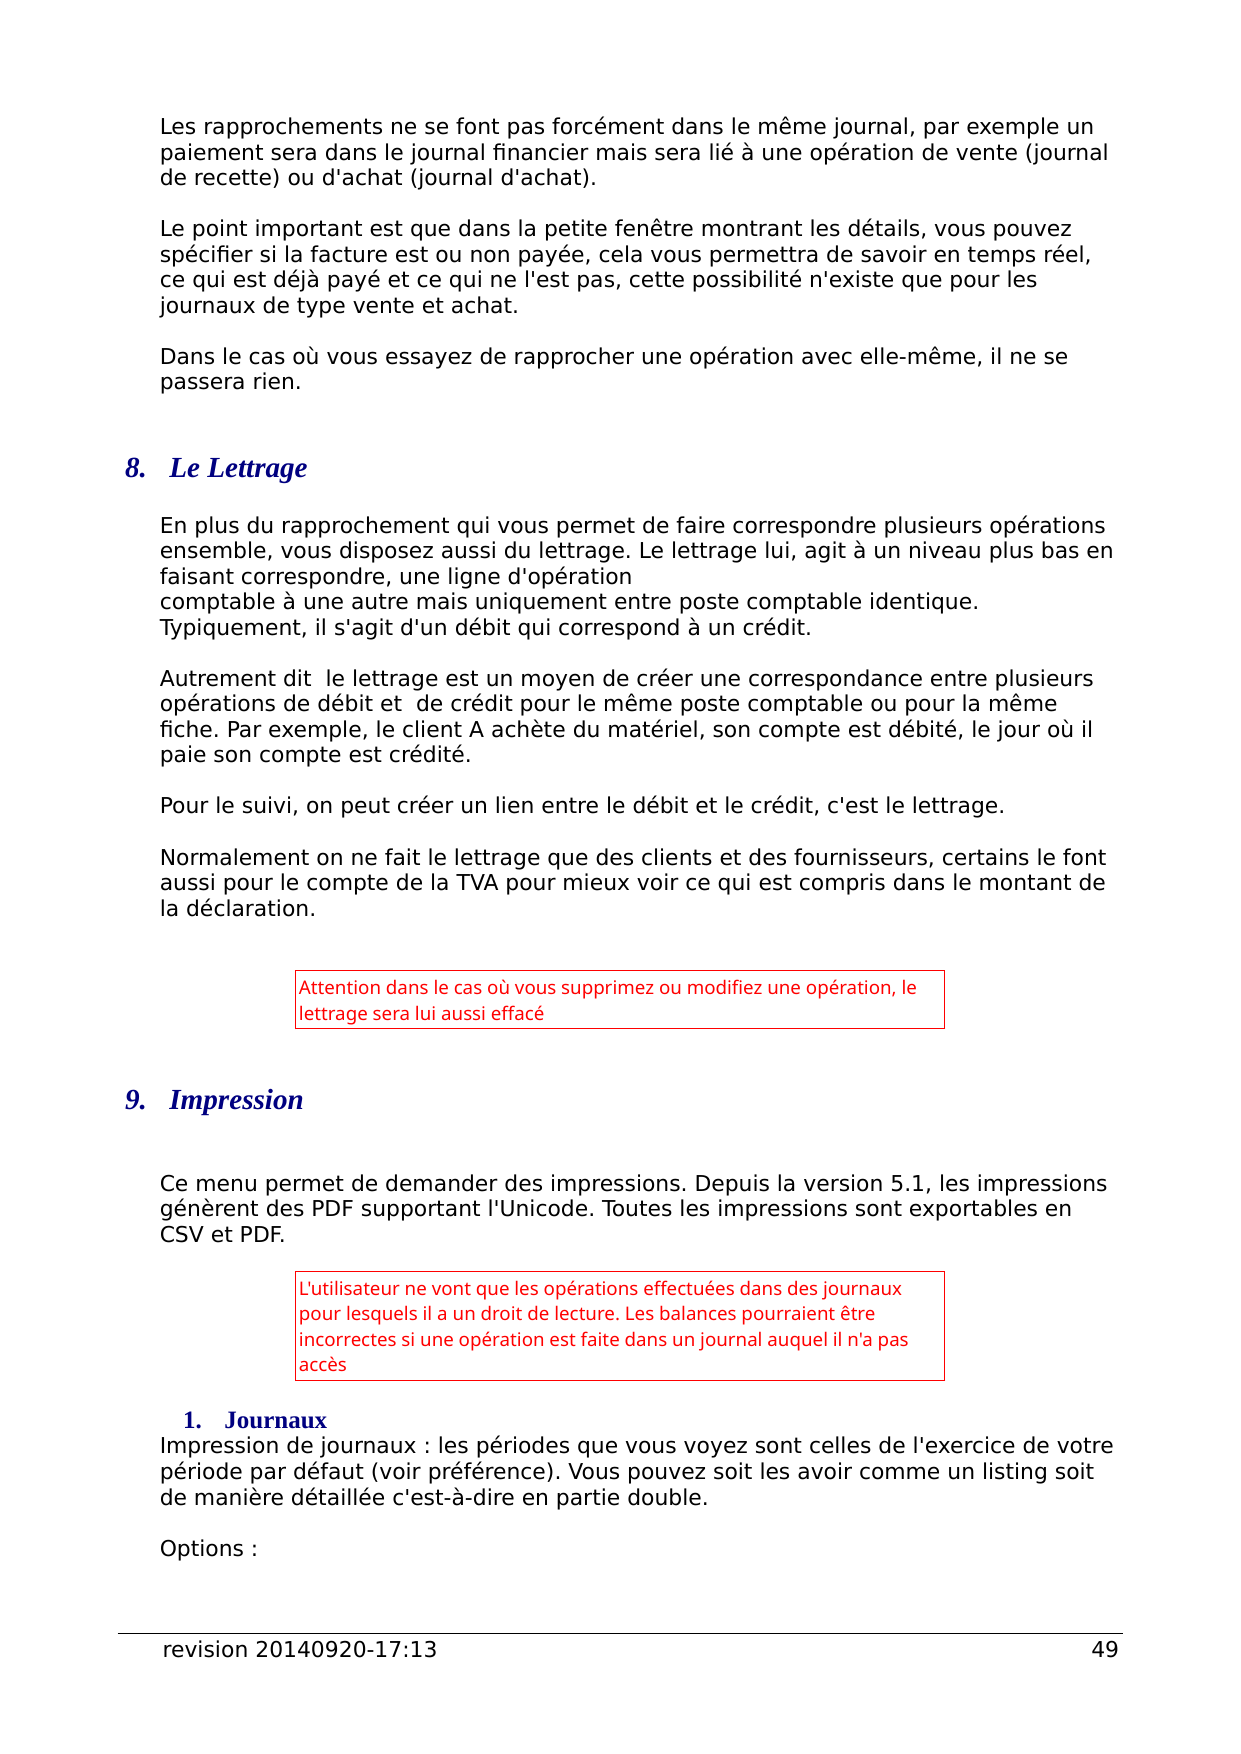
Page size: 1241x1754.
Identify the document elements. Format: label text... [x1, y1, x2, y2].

text Attention dans le cas où vous supprimez ou modifiez une opération, le lettrage sera lui aussi effacé [296, 971, 944, 1028]
subtitle Le Lettrage [117, 450, 1123, 483]
text Ce menu permet de demander des impressions. Depuis la version 5.1, les impressions génèrent des PDF supportant l'Unicode. Toutes les impressions sont exportables en CSV et PDF. [159, 1171, 1123, 1247]
text Impression de journaux : les périodes que vous voyez sont celles de l'exercice de votre période par défaut (voir préférence). Vous pouvez soit les avoir comme un listing soit de manière détaillée c'est-à-dire en partie double. [159, 1433, 1123, 1510]
text Options : [159, 1536, 1123, 1561]
subtitle Impression [117, 1082, 1123, 1116]
text Pour le suivi, on peut créer un lien entre le débit et le crédit, c'est le lettrage. [159, 793, 1123, 819]
text Normalement on ne fait le lettrage que des clients et des fournisseurs, certains le font aussi pour le compte de la TVA pour mieux voir ce qui est compris dans le montant de la déclaration. [159, 844, 1123, 921]
subtitle Journaux [177, 1405, 1123, 1433]
text Le point important est que dans la petite fenêtre montrant les détails, vous pouvez spécifier si la facture est ou non payée, cela vous permettra de savoir en temps réel, ce qui est déjà payé et ce qui ne l'est pas, cette possibilité n'existe que pour les journaux de type vente et achat. [159, 216, 1123, 318]
text En plus du rapprochement qui vous permet de faire correspondre plusieurs opérations ensemble, vous disposez aussi du lettrage. Le lettrage lui, agit à un niveau plus bas en faisant correspondre, une ligne d'opération [159, 513, 1123, 589]
text Typiquement, il s'agit d'un débit qui correspond à un crédit. [159, 615, 1123, 640]
text Autrement dit le lettrage est un moyen de créer une correspondance entre plusieurs opérations de débit et de crédit pour le même poste comptable ou pour la même fiche. Par exemple, le client A achète du matériel, son compte est débité, le jour où il paie son compte est crédité. [159, 666, 1123, 768]
text L'utilisateur ne vont que les opérations effectuées dans des journaux pour lesquels il a un droit de lecture. Les balances pourraient être incorrectes si une opération est faite dans un journal auquel il n'a pas accès [296, 1272, 944, 1380]
text comptable à une autre mais uniquement entre poste comptable identique. [159, 589, 1123, 615]
text Les rapprochements ne se font pas forcément dans le même journal, par exemple un paiement sera dans le journal financier mais sera lié à une opération de vente (journal de recette) ou d'achat (journal d'achat). [159, 114, 1123, 191]
text Dans le cas où vous essayez de rapprocher une opération avec elle-même, il ne se passera rien. [159, 344, 1123, 395]
